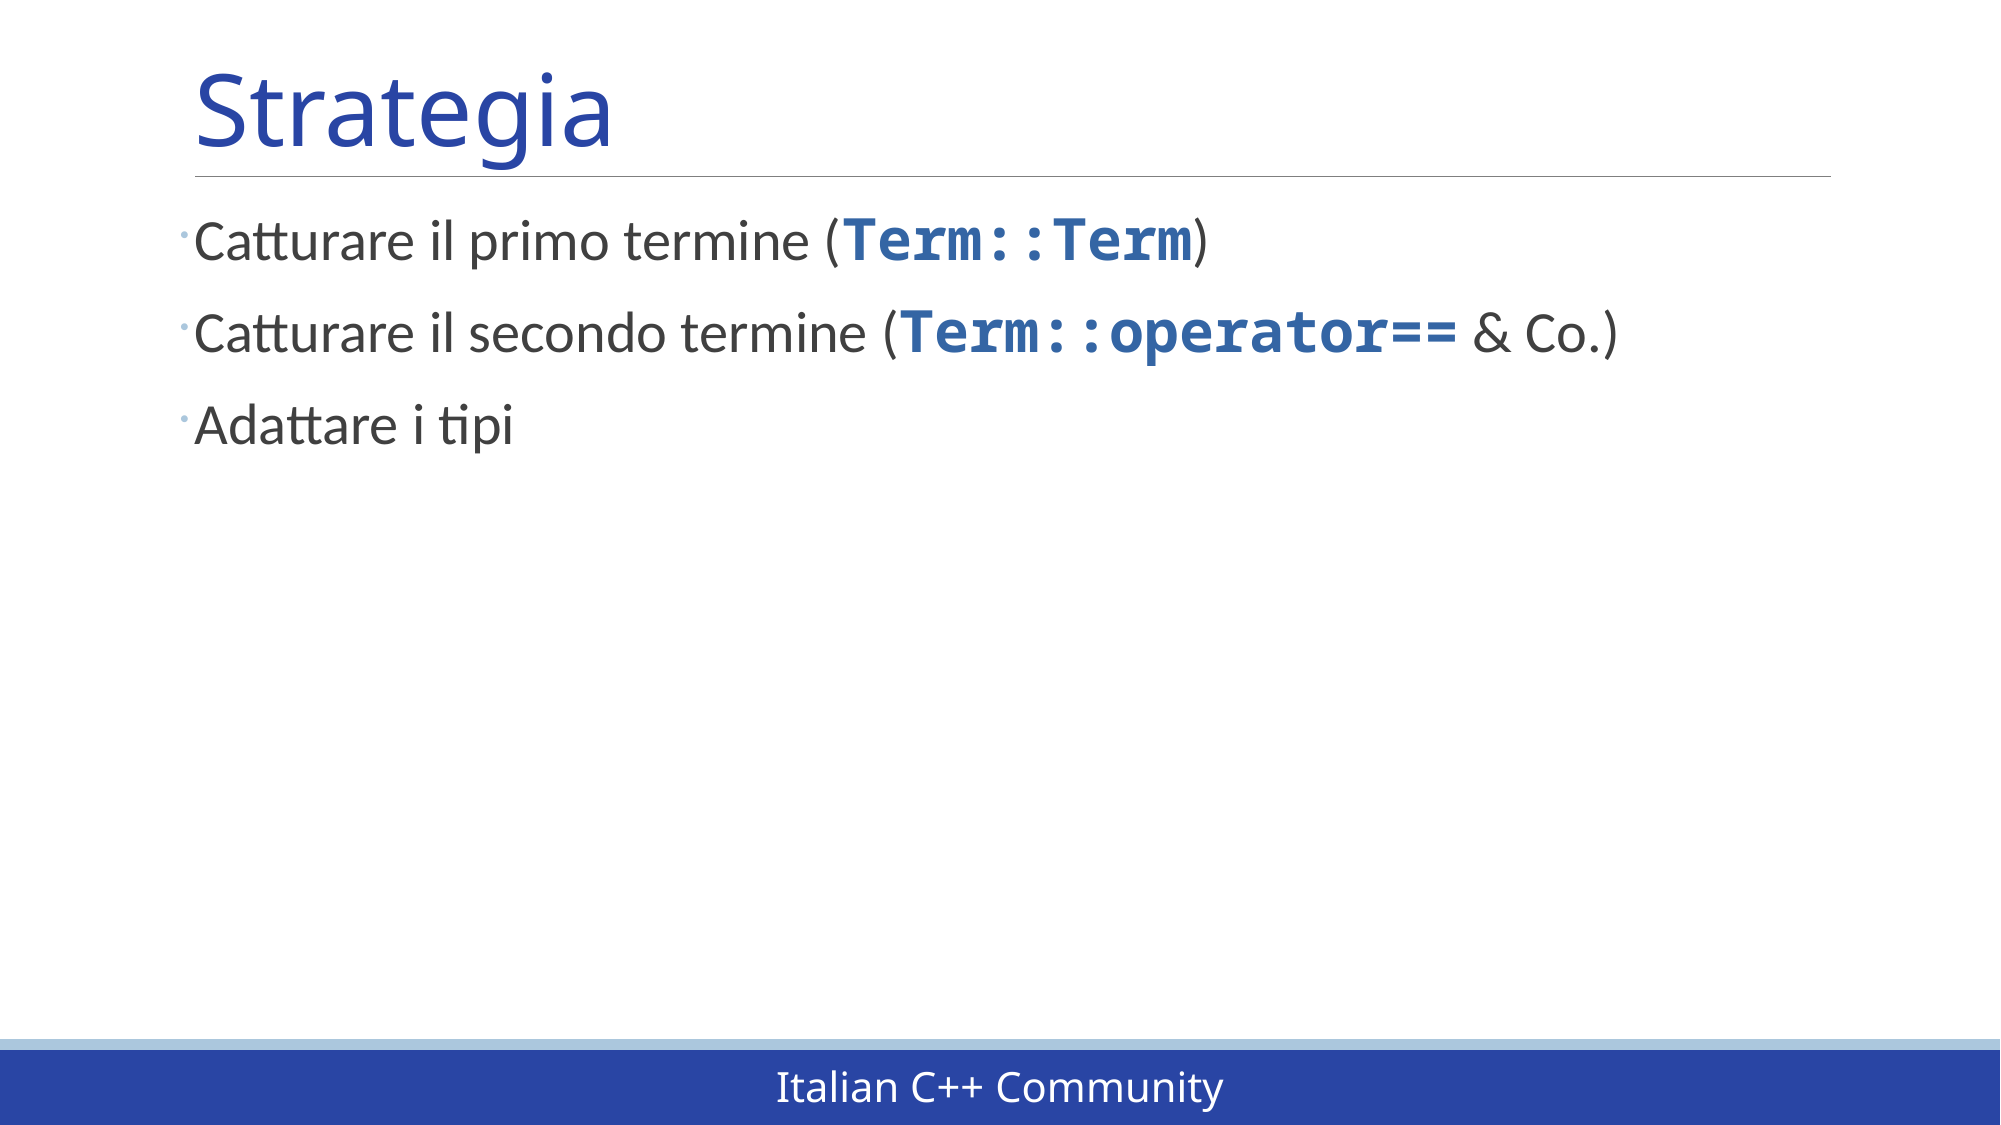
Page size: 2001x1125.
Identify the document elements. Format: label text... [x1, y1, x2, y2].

title Strategia [179, 2, 1830, 175]
list Catturare il primo termine (Term::Term) Catturare il secondo termine (Term::operator== & Co.) Adattare i tipi [179, 202, 1830, 1011]
